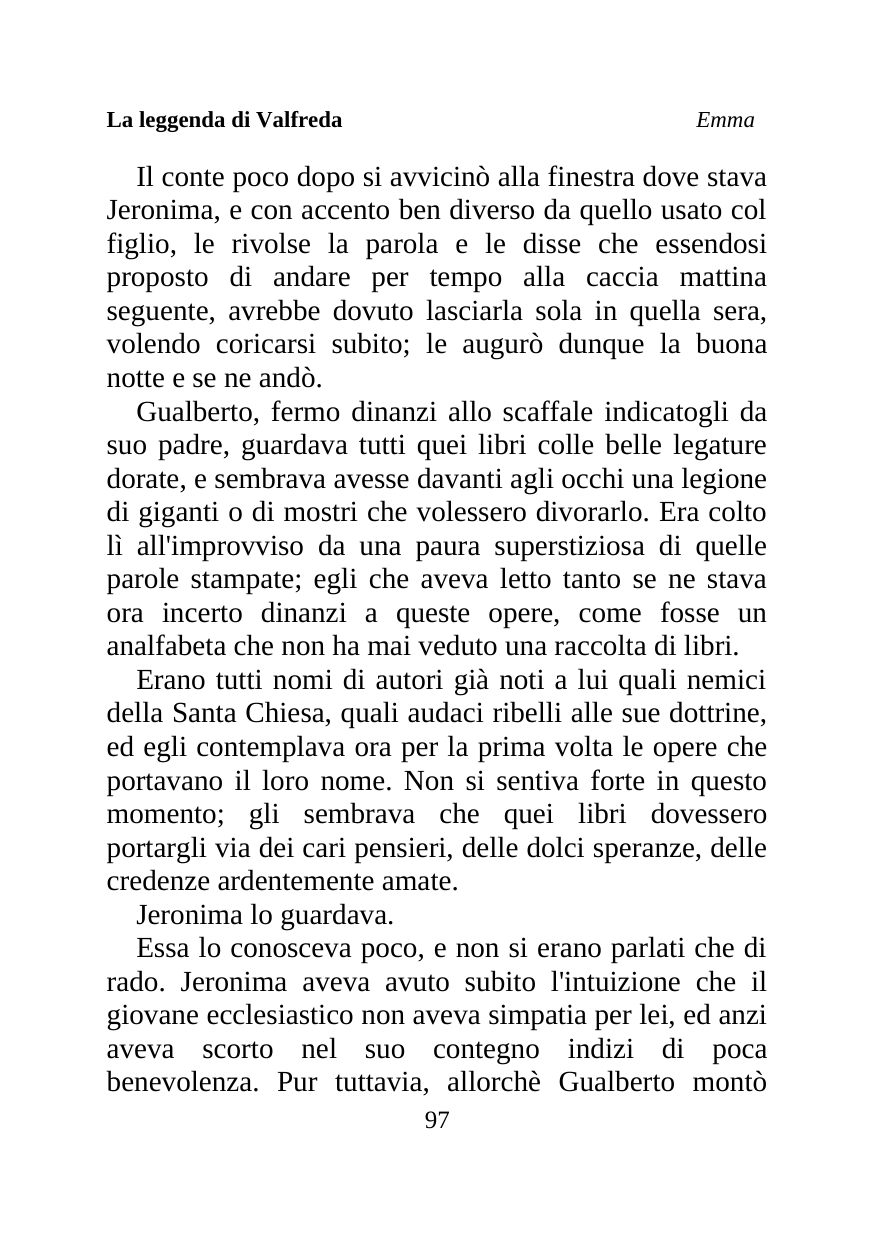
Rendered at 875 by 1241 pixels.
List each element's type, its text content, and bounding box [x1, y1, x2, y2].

text Il conte poco dopo si avvicinò alla finestra dove stava Jeronima, e con accento ben diverso da quello usato col figlio, le rivolse la parola e le disse che essendosi proposto di andare per tempo alla caccia mattina seguente, avrebbe dovuto lasciarla sola in quella sera, volendo coricarsi subito; le augurò dunque la buona notte e se ne andò. [106, 159, 768, 394]
text Gualberto, fermo dinanzi allo scaffale indicatogli da suo padre, guardava tutti quei libri colle belle legature dorate, e sembrava avesse davanti agli occhi una legione di giganti o di mostri che volessero divorarlo. Era colto lì all'improvviso da una paura superstiziosa di quelle parole stampate; egli che aveva letto tanto se ne stava ora incerto dinanzi a queste opere, come fosse un analfabeta che non ha mai veduto una raccolta di libri. [106, 394, 768, 662]
text Essa lo conosceva poco, e non si erano parlati che di rado. Jeronima aveva avuto subito l'intuizione che il giovane ecclesiastico non aveva simpatia per lei, ed anzi aveva scorto nel suo contegno indizi di poca benevolenza. Pur tuttavia, allorchè Gualberto montò [106, 930, 768, 1098]
text Erano tutti nomi di autori già noti a lui quali nemici della Santa Chiesa, quali audaci ribelli alle sue dottrine, ed egli contemplava ora per la prima volta le opere che portavano il loro nome. Non si sentiva forte in questo momento; gli sembrava che quei libri dovessero portargli via dei cari pensieri, delle dolci speranze, delle credenze ardentemente amate. [106, 662, 768, 897]
text Jeronima lo guardava. [106, 897, 768, 930]
